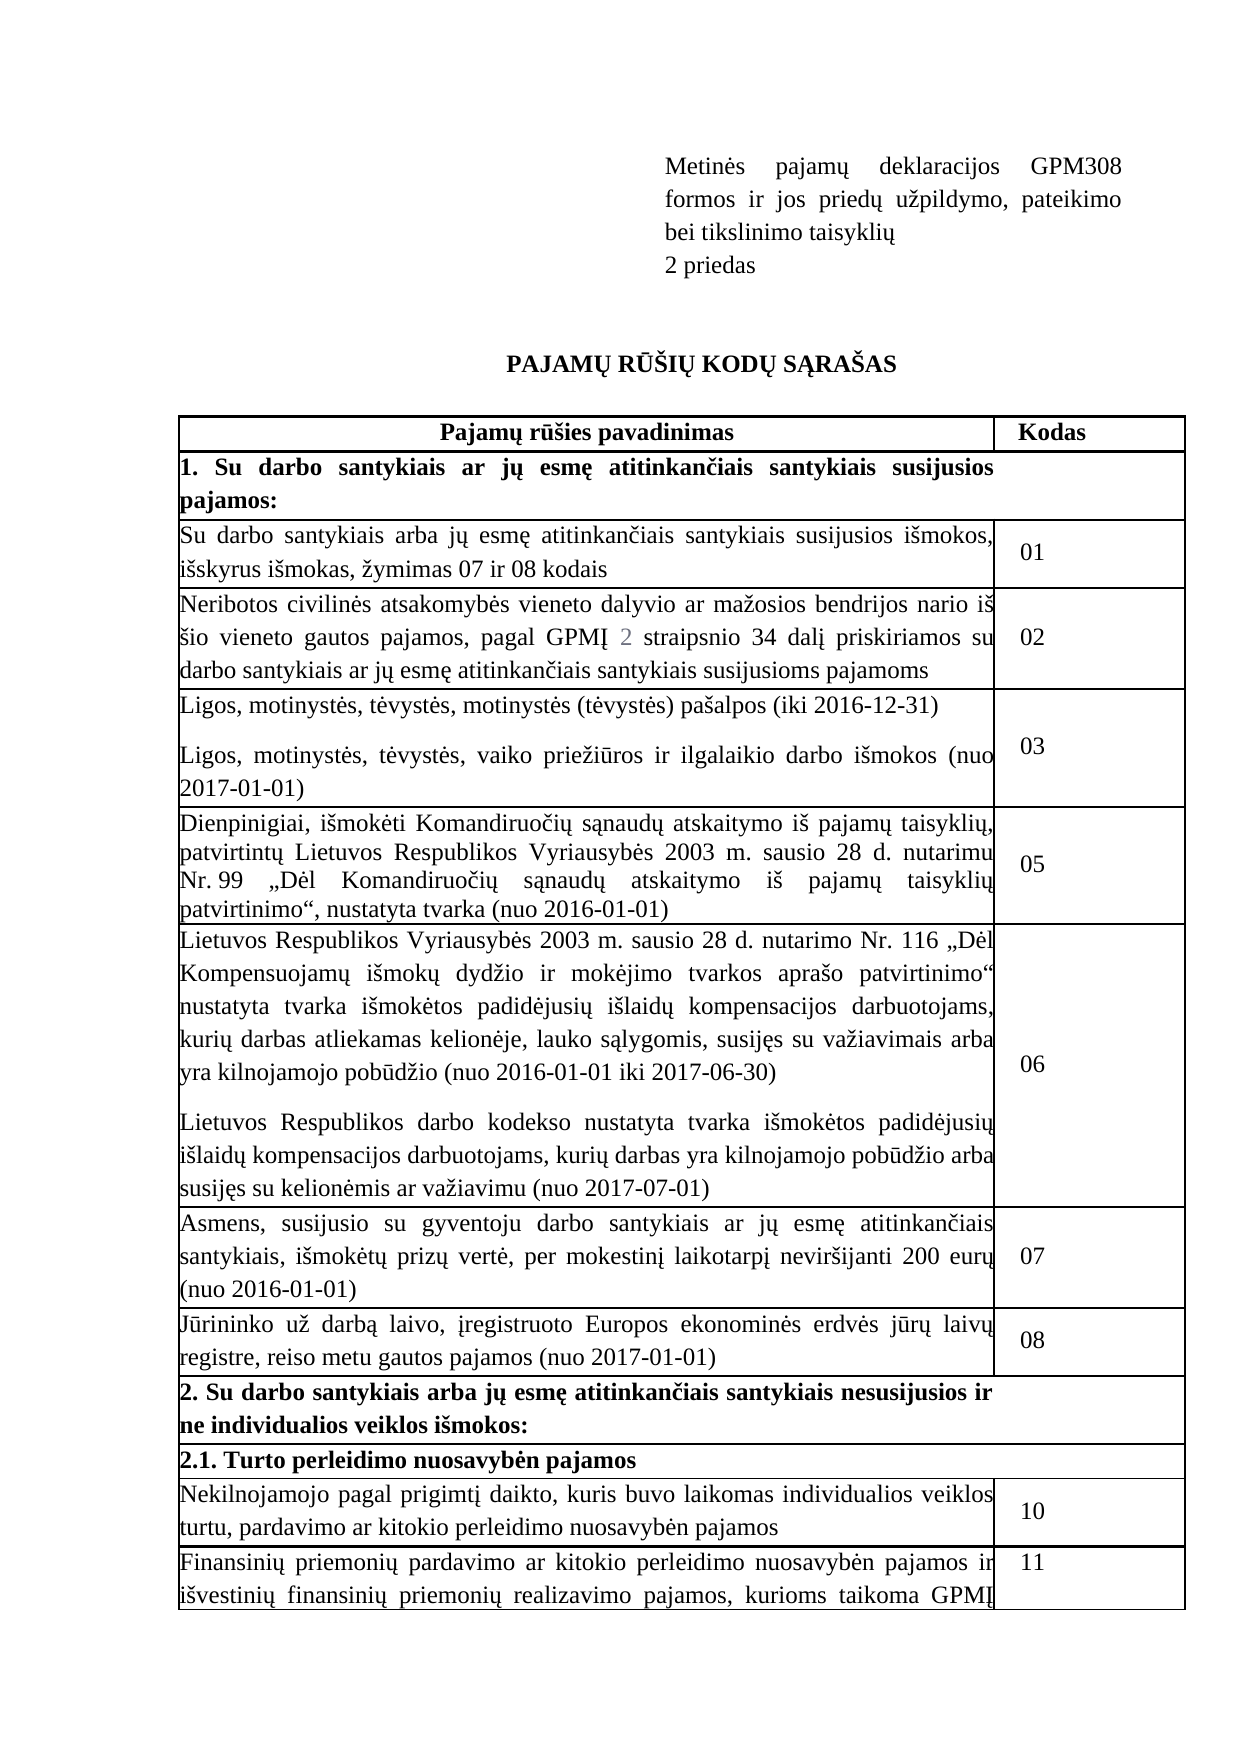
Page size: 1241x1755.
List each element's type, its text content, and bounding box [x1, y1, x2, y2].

table_cell 03 [995, 690, 1184, 806]
table_cell Jūrininko už darbą laivo, įregistruoto Europos ekonominės erdvės jūrų laivų registre, reiso metu gautos pajamos (nuo 2017-01-01) [180, 1309, 993, 1375]
table_cell 02 [995, 589, 1184, 688]
table_cell 08 [995, 1309, 1184, 1375]
table_cell 10 [995, 1479, 1184, 1545]
table_cell Ligos, motinystės, tėvystės, motinystės (tėvystės) pašalpos (iki 2016-12-31) Ligos, motinystės, tėvystės, vaiko priežiūros ir ilgalaikio darbo išmokos (nuo 2017-01-01) [180, 690, 993, 806]
table_cell 06 [995, 925, 1184, 1206]
table_cell 01 [995, 521, 1184, 587]
table_cell [994, 1377, 1184, 1443]
table_cell Su darbo santykiais arba jų esmę atitinkančiais santykiais susijusios išmokos, išskyrus išmokas, žymimas 07 ir 08 kodais [180, 521, 993, 587]
table_cell Nekilnojamojo pagal prigimtį daikto, kuris buvo laikomas individualios veiklos turtu, pardavimo ar kitokio perleidimo nuosavybėn pajamos [180, 1479, 993, 1545]
table_cell 1. Su darbo santykiais ar jų esmę atitinkančiais santykiais susijusios pajamos: [180, 453, 994, 518]
table_cell Dienpinigiai, išmokėti Komandiruočių sąnaudų atskaitymo iš pajamų taisyklių, patvirtintų Lietuvos Respublikos Vyriausybės 2003 m. sausio 28 d. nutarimu Nr. 99 „Dėl Komandiruočių sąnaudų atskaitymo iš pajamų taisyklių patvirtinimo“, nustatyta tvarka (nuo 2016-01-01) [180, 808, 993, 923]
table_cell Lietuvos Respublikos Vyriausybės 2003 m. sausio 28 d. nutarimo Nr. 116 „Dėl Kompensuojamų išmokų dydžio ir mokėjimo tvarkos aprašo patvirtinimo“ nustatyta tvarka išmokėtos padidėjusių išlaidų kompensacijos darbuotojams, kurių darbas atliekamas kelionėje, lauko sąlygomis, susijęs su važiavimais arba yra kilnojamojo pobūdžio (nuo 2016-01-01 iki 2017-06-30) Lietuvos Respublikos darbo kodekso nustatyta tvarka išmokėtos padidėjusių išlaidų kompensacijos darbuotojams, kurių darbas yra kilnojamojo pobūdžio arba susijęs su kelionėmis ar važiavimu (nuo 2017-07-01) [180, 925, 993, 1206]
table_cell 2. Su darbo santykiais arba jų esmę atitinkančiais santykiais nesusijusios ir ne individualios veiklos išmokos: [180, 1377, 994, 1443]
table_header Pajamų rūšies pavadinimas [180, 418, 993, 450]
table_header Kodas [995, 418, 1184, 450]
text 2 priedas [664, 250, 1122, 279]
text PAJAMŲ RŪŠIŲ KODŲ SĄRAŠAS [192, 349, 1122, 378]
table_cell Asmens, susijusio su gyventoju darbo santykiais ar jų esmę atitinkančiais santykiais, išmokėtų prizų vertė, per mokestinį laikotarpį neviršijanti 200 eurų (nuo 2016-01-01) [180, 1208, 993, 1307]
table_cell 07 [995, 1208, 1184, 1307]
table_cell 2.1. Turto perleidimo nuosavybėn pajamos [180, 1445, 1184, 1478]
table_cell [994, 453, 1184, 518]
table_cell 05 [995, 808, 1184, 923]
table_cell Neribotos civilinės atsakomybės vieneto dalyvio ar mažosios bendrijos nario iš šio vieneto gautos pajamos, pagal GPMĮ 2 straipsnio 34 dalį priskiriamos su darbo santykiais ar jų esmę atitinkančiais santykiais susijusioms pajamoms [180, 589, 993, 688]
table_cell 11 [995, 1548, 1184, 1609]
table_cell Finansinių priemonių pardavimo ar kitokio perleidimo nuosavybėn pajamos ir išvestinių finansinių priemonių realizavimo pajamos, kurioms taikoma GPMĮ [180, 1548, 993, 1609]
text Metinės pajamų deklaracijos GPM308 formos ir jos priedų užpildymo, pateikimo bei tikslinimo taisyklių [664, 151, 1122, 246]
